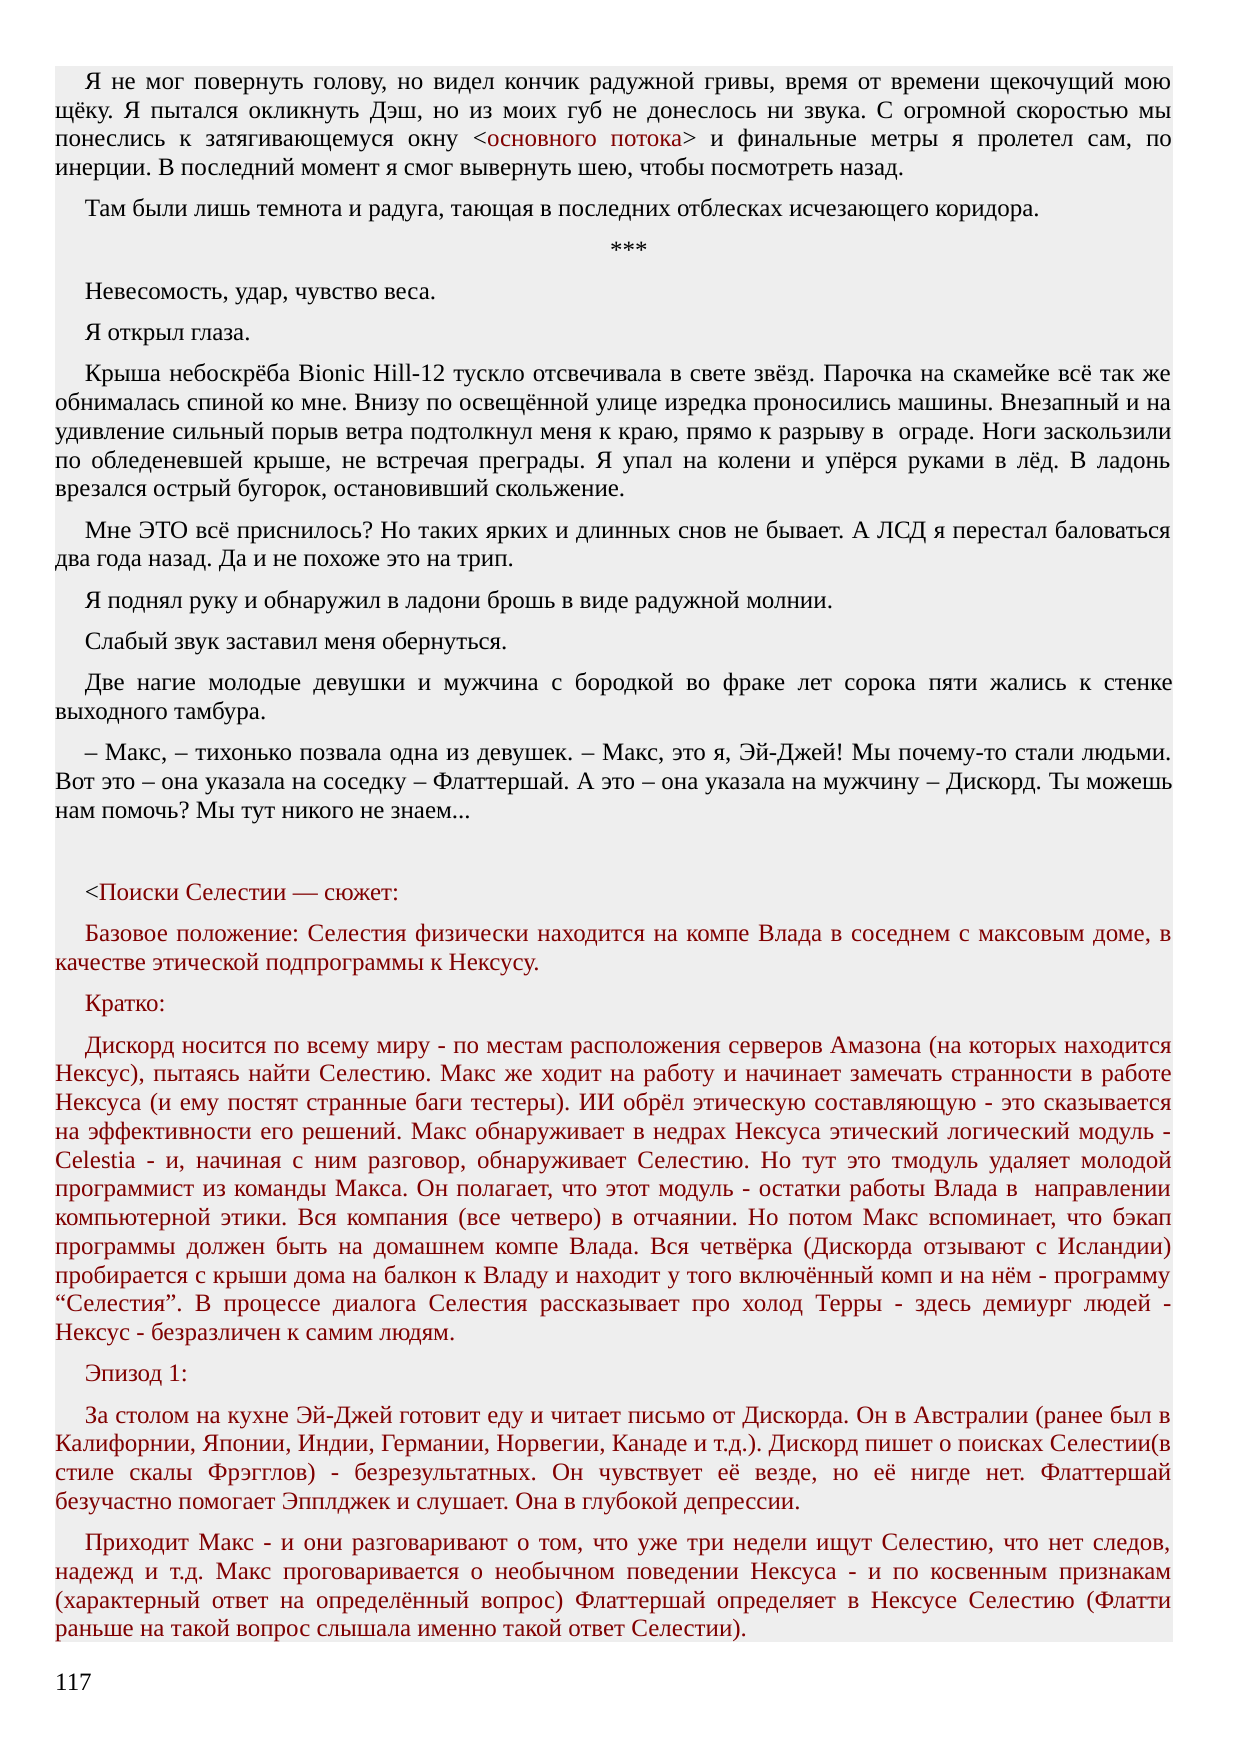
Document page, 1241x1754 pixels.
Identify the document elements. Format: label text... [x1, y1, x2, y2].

text Там были лишь темнота и радуга, тающая в последних отблесках исчезающего коридора. [55, 193, 1173, 222]
text Эпизод 1: [55, 1358, 1173, 1387]
text Крыша небоскрёба Bionic Hill-12 тускло отсвечивала в свете звёзд. Парочка на скамейке всё так же обнималась спиной ко мне. Внизу по освещённой улице изредка проносились машины. Внезапный и на удивление сильный порыв ветра подтолкнул меня к краю, прямо к разрыву в ограде. Ноги заскользили по обледеневшей крыше, не встречая преграды. Я упал на колени и упёрся руками в лёд. В ладонь врезался острый бугорок, остановивший скольжение. [55, 358, 1173, 502]
text Базовое положение: Селестия физически находится на компе Влада в соседнем с максовым доме, в качестве этической подпрограммы к Нексусу. [55, 918, 1173, 976]
text За столом на кухне Эй-Джей готовит еду и читает письмо от Дискорда. Он в Австралии (ранее был в Калифорнии, Японии, Индии, Германии, Норвегии, Канаде и т.д.). Дискорд пишет о поисках Селестии(в стиле скалы Фрэгглов) - безрезультатных. Он чувствует её везде, но её нигде нет. Флаттершай безучастно помогает Эпплджек и слушает. Она в глубокой депрессии. [55, 1400, 1173, 1515]
text Слабый звук заставил меня обернуться. [55, 626, 1173, 655]
text Невесомость, удар, чувство веса. [55, 276, 1173, 305]
text Дискорд носится по всему миру - по местам расположения серверов Амазона (на которых находится Нексус), пытаясь найти Селестию. Макс же ходит на работу и начинает замечать странности в работе Нексуса (и ему постят странные баги тестеры). ИИ обрёл этическую составляющую - это сказывается на эффективности его решений. Макс обнаруживает в недрах Нексуса этический логический модуль - Celestia - и, начиная с ним разговор, обнаруживает Селестию. Но тут это тмодуль удаляет молодой программист из команды Макса. Он полагает, что этот модуль - остатки работы Влада в направлении компьютерной этики. Вся компания (все четверо) в отчаянии. Но потом Макс вспоминает, что бэкап программы должен быть на домашнем компе Влада. Вся четвёрка (Дискорда отзывают с Исландии) пробирается с крыши дома на балкон к Владу и находит у того включённый комп и на нём - программу “Селестия”. В процессе диалога Селестия рассказывает про холод Терры - здесь демиург людей - Нексус - безразличен к самим людям. [55, 1030, 1173, 1346]
text Мне ЭТО всё приснилось? Но таких ярких и длинных снов не бывает. А ЛСД я перестал баловаться два года назад. Да и не похоже это на трип. [55, 515, 1173, 572]
text <Поиски Селестии — сюжет: [55, 877, 1173, 906]
text Я не мог повернуть голову, но видел кончик радужной гривы, время от времени щекочущий мою щёку. Я пытался окликнуть Дэш, но из моих губ не донеслось ни звука. С огромной скоростью мы понеслись к затягивающемуся окну <основного потока> и финальные метры я пролетел сам, по инерции. В последний момент я смог вывернуть шею, чтобы посмотреть назад. [55, 66, 1173, 181]
text Я открыл глаза. [55, 317, 1173, 346]
text – Макс, – тихонько позвала одна из девушек. – Макс, это я, Эй-Джей! Мы почему-то стали людьми. Вот это – она указала на соседку – Флаттершай. А это – она указала на мужчину – Дискорд. Ты можешь нам помочь? Мы тут никого не знаем... [55, 737, 1173, 823]
text Кратко: [55, 988, 1173, 1017]
text *** [55, 235, 1173, 263]
text Я поднял руку и обнаружил в ладони брошь в виде радужной молнии. [55, 585, 1173, 613]
text Две нагие молодые девушки и мужчина с бородкой во фраке лет сорока пяти жались к стенке выходного тамбура. [55, 667, 1173, 725]
text Приходит Макс - и они разговаривают о том, что уже три недели ищут Селестию, что нет следов, надежд и т.д. Макс проговаривается о необычном поведении Нексуса - и по косвенным признакам (характерный ответ на определённый вопрос) Флаттершай определяет в Нексусе Селестию (Флатти раньше на такой вопрос слышала именно такой ответ Селестии). [55, 1527, 1173, 1642]
